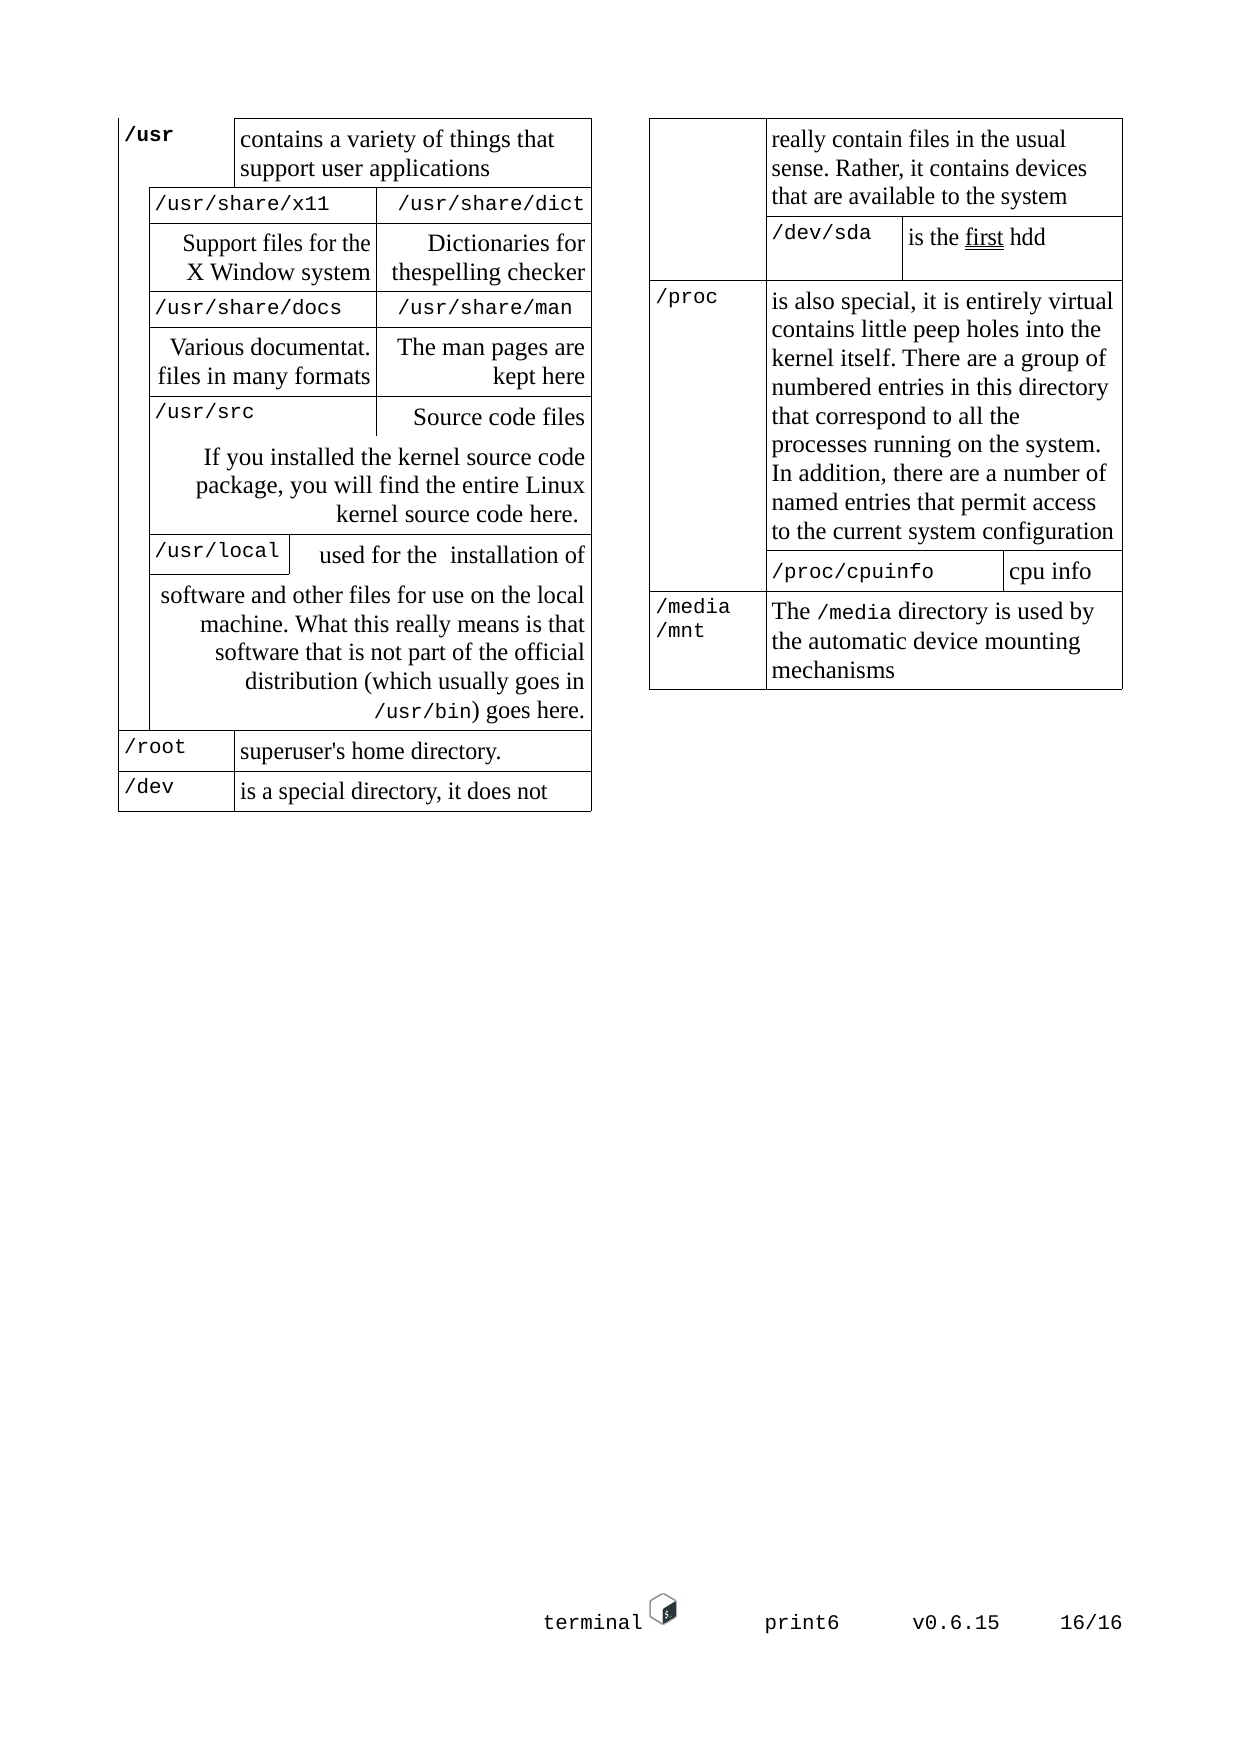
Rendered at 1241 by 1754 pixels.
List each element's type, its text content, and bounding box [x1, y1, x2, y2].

table_cell is the first hdd [903, 217, 1122, 280]
table_cell /usr/share/docs [150, 292, 376, 327]
table_cell used for the installation of [290, 535, 591, 574]
table_cell /usr/share/dict [377, 188, 591, 222]
table_cell really contain files in the usual sense. Rather, it contains devices that are available to the system [767, 119, 1122, 216]
table_cell The man pages are kept here [377, 328, 591, 396]
table_cell software and other files for use on the local machine. What this really means is that software that is not part of the official distribution (which usually goes in /usr/bin) goes here. [150, 574, 591, 730]
table_cell /usr/src [150, 397, 376, 436]
table_cell is also special, it is entirely virtual contains little peep holes into the kernel itself. There are a group of numbered entries in this directory that correspond to all the processes running on the system. In addition, there are a number of named entries that permit access to the current system configuration [767, 281, 1122, 550]
table_cell /proc/cpuinfo [767, 551, 1003, 591]
table_cell cpu info [1004, 551, 1122, 591]
table_cell /dev [119, 772, 234, 811]
table_cell Dictionaries for thespelling checker [377, 224, 591, 291]
table_cell Various documentat. files in many formats [150, 328, 376, 396]
table_cell [119, 187, 149, 730]
table_cell /proc [650, 281, 766, 591]
table_cell If you installed the kernel source code package, you will find the entire Linux kernel source code here. [150, 436, 591, 534]
table_cell superuser's home directory. [235, 731, 591, 771]
table_cell contains a variety of things that support user applications [235, 119, 591, 187]
table_cell /usr [119, 118, 234, 187]
table_cell /usr/local [150, 535, 289, 574]
table_cell Support files for the X Window system [150, 224, 376, 291]
table_cell Source code files [377, 397, 591, 436]
picture [642, 1588, 684, 1630]
table_cell /usr/share/x11 [150, 188, 376, 222]
table_cell is a special directory, it does not [235, 772, 591, 811]
table_cell /dev/sda [767, 217, 902, 280]
table_cell /media /mnt [650, 592, 766, 689]
table_cell The /media directory is used by the automatic device mounting mechanisms [767, 592, 1122, 689]
table_cell /root [119, 731, 234, 771]
table_cell [650, 119, 766, 280]
table_cell /usr/share/man [377, 292, 591, 327]
